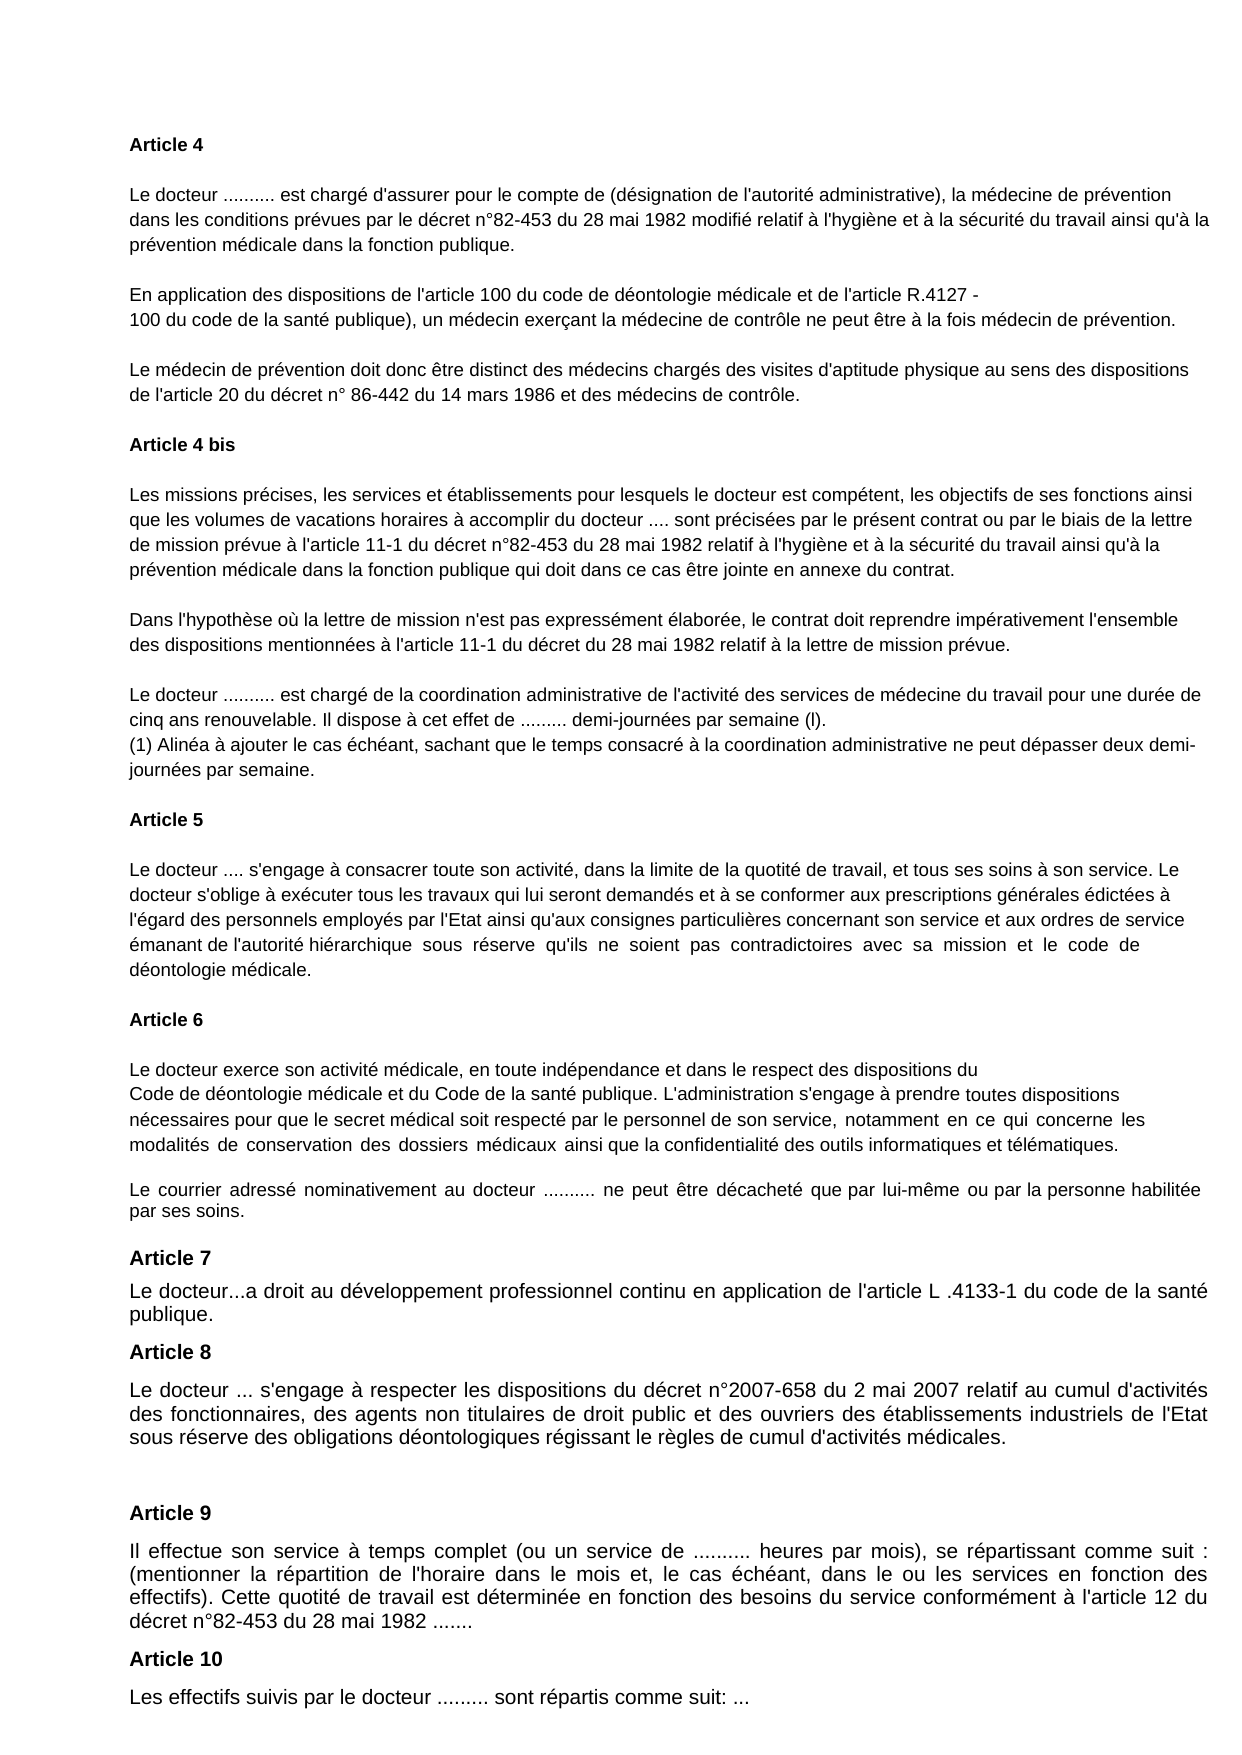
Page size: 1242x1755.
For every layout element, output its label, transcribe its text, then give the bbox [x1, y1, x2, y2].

text Les missions précises, les services et établissements pour lesquels le docteur est compétent, les objectifs de ses fonctions ainsi que les volumes de vacations horaires à accomplir du docteur .... sont précisées par le présent contrat ou par le biais de la lettre de mission prévue à l'article 11-1 du décret n°82-453 du 28 mai 1982 relatif à l'hygiène et à la sécurité du travail ainsi qu'à la prévention médicale dans la fonction publique qui doit dans ce cas être jointe en annexe du contrat. [129, 483, 1210, 580]
text Article 7 [129, 1246, 1210, 1270]
text Dans l'hypothèse où la lettre de mission n'est pas expressément élaborée, le contrat doit reprendre impérativement l'ensemble des dispositions mentionnées à l'article 11-1 du décret du 28 mai 1982 relatif à la lettre de mission prévue. [129, 608, 1210, 655]
text Le docteur exerce son activité médicale, en toute indépendance et dans le respect des dispositions du [129, 1058, 1210, 1080]
text Article 9 [129, 1501, 1210, 1525]
text Article 4 bis [129, 433, 1210, 455]
text Le docteur .......... est chargé d'assurer pour le compte de (désignation de l'autorité administrative), la médecine de prévention dans les conditions prévues par le décret n°82-453 du 28 mai 1982 modifié relatif à l'hygiène et à la sécurité du travail ainsi qu'à la prévention médicale dans la fonction publique. [129, 183, 1210, 255]
text Code de déontologie médicale et du Code de la santé publique. L'administration s'engage à prendre toutes dispositions nécessaires pour que le secret médical soit respecté par le personnel de son service, notamment en ce qui concerne les modalités de conservation des dossiers médicaux ainsi que la confidentialité des outils informatiques et télématiques. [129, 1083, 1210, 1155]
text En application des dispositions de l'article 100 du code de déontologie médicale et de l'article R.4127 - [129, 283, 1210, 305]
text Le docteur .......... est chargé de la coordination administrative de l'activité des services de médecine du travail pour une durée de cinq ans renouvelable. Il dispose à cet effet de ......... demi-journées par semaine (l). [129, 683, 1210, 730]
text Il effectue son service à temps complet (ou un service de .......... heures par mois), se répartissant comme suit : (mentionner la répartition de l'horaire dans le mois et, le cas échéant, dans le ou les services en fonction des effectifs). Cette quotité de travail est déterminée en fonction des besoins du service conformément à l'article 12 du décret n°82-453 du 28 mai 1982 ....... [129, 1539, 1210, 1632]
text Article 5 [129, 808, 1210, 830]
text Article 8 [129, 1341, 1210, 1364]
text (1) Alinéa à ajouter le cas échéant, sachant que le temps consacré à la coordination administrative ne peut dépasser deux demi-journées par semaine. [129, 733, 1210, 780]
text Le docteur ... s'engage à respecter les dispositions du décret n°2007-658 du 2 mai 2007 relatif au cumul d'activités des fonctionnaires, des agents non titulaires de droit public et des ouvriers des établissements industriels de l'Etat sous réserve des obligations déontologiques régissant le règles de cumul d'activités médicales. [129, 1379, 1210, 1449]
text Article 10 [129, 1647, 1210, 1670]
text Article 4 [129, 133, 1210, 155]
text Les effectifs suivis par le docteur ......... sont répartis comme suit: ... [129, 1685, 1210, 1708]
text Le courrier adressé nominativement au docteur .......... ne peut être décacheté que par lui-même ou par la personne habilitée par ses soins. [129, 1179, 1202, 1221]
text 100 du code de la santé publique), un médecin exerçant la médecine de contrôle ne peut être à la fois médecin de prévention. [129, 308, 1210, 330]
text Le docteur...a droit au développement professionnel continu en application de l'article L .4133-1 du code de la santé publique. [129, 1280, 1210, 1326]
text Le médecin de prévention doit donc être distinct des médecins chargés des visites d'aptitude physique au sens des dispositions de l'article 20 du décret n° 86-442 du 14 mars 1986 et des médecins de contrôle. [129, 358, 1210, 405]
text Article 6 [129, 1008, 1210, 1030]
text Le docteur .... s'engage à consacrer toute son activité, dans la limite de la quotité de travail, et tous ses soins à son service. Le docteur s'oblige à exécuter tous les travaux qui lui seront demandés et à se conformer aux prescriptions générales édictées à l'égard des personnels employés par l'Etat ainsi qu'aux consignes particulières concernant son service et aux ordres de service émanant de l'autorité hiérarchique sous réserve qu'ils ne soient pas contradictoires avec sa mission et le code de déontologie médicale. [129, 858, 1210, 980]
